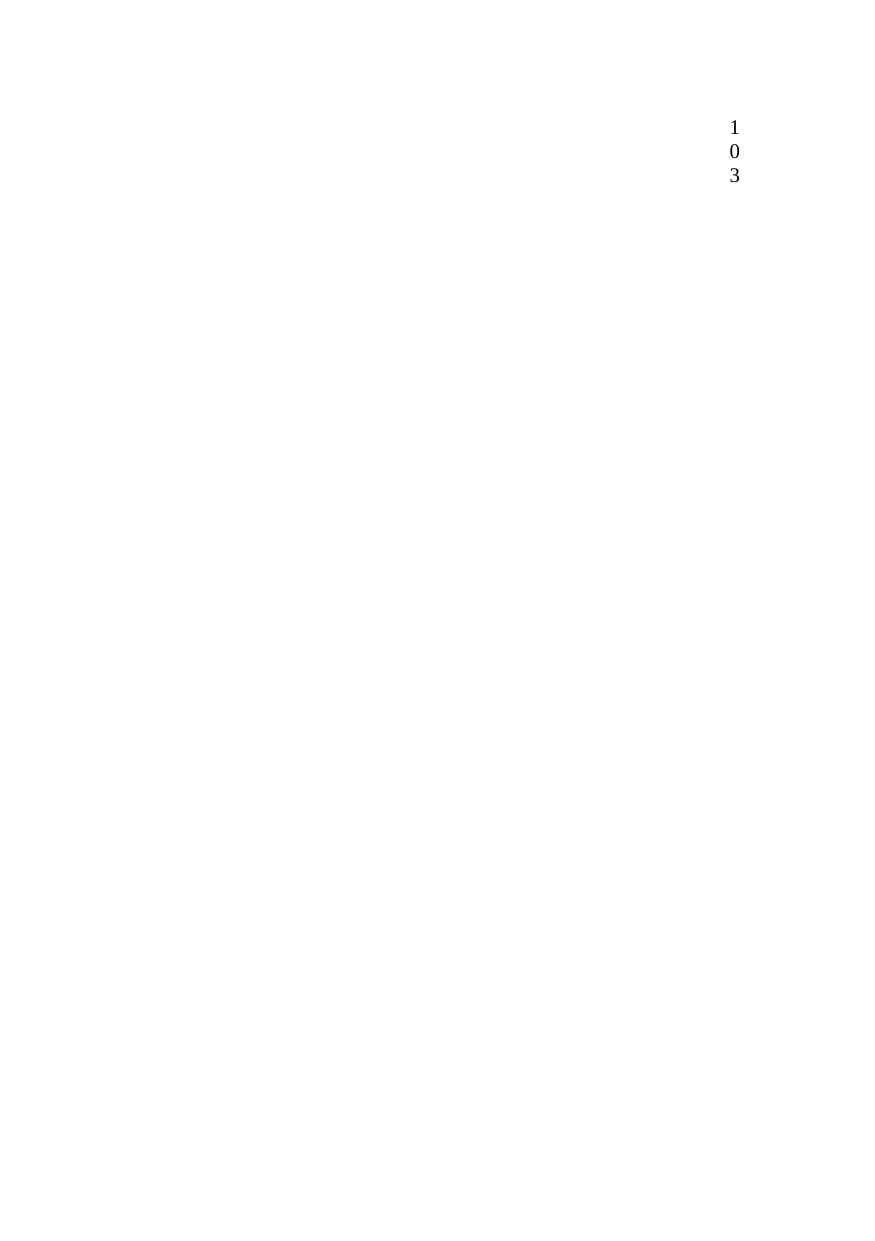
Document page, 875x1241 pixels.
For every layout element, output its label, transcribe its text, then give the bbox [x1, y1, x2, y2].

text 103 [729, 115, 740, 187]
